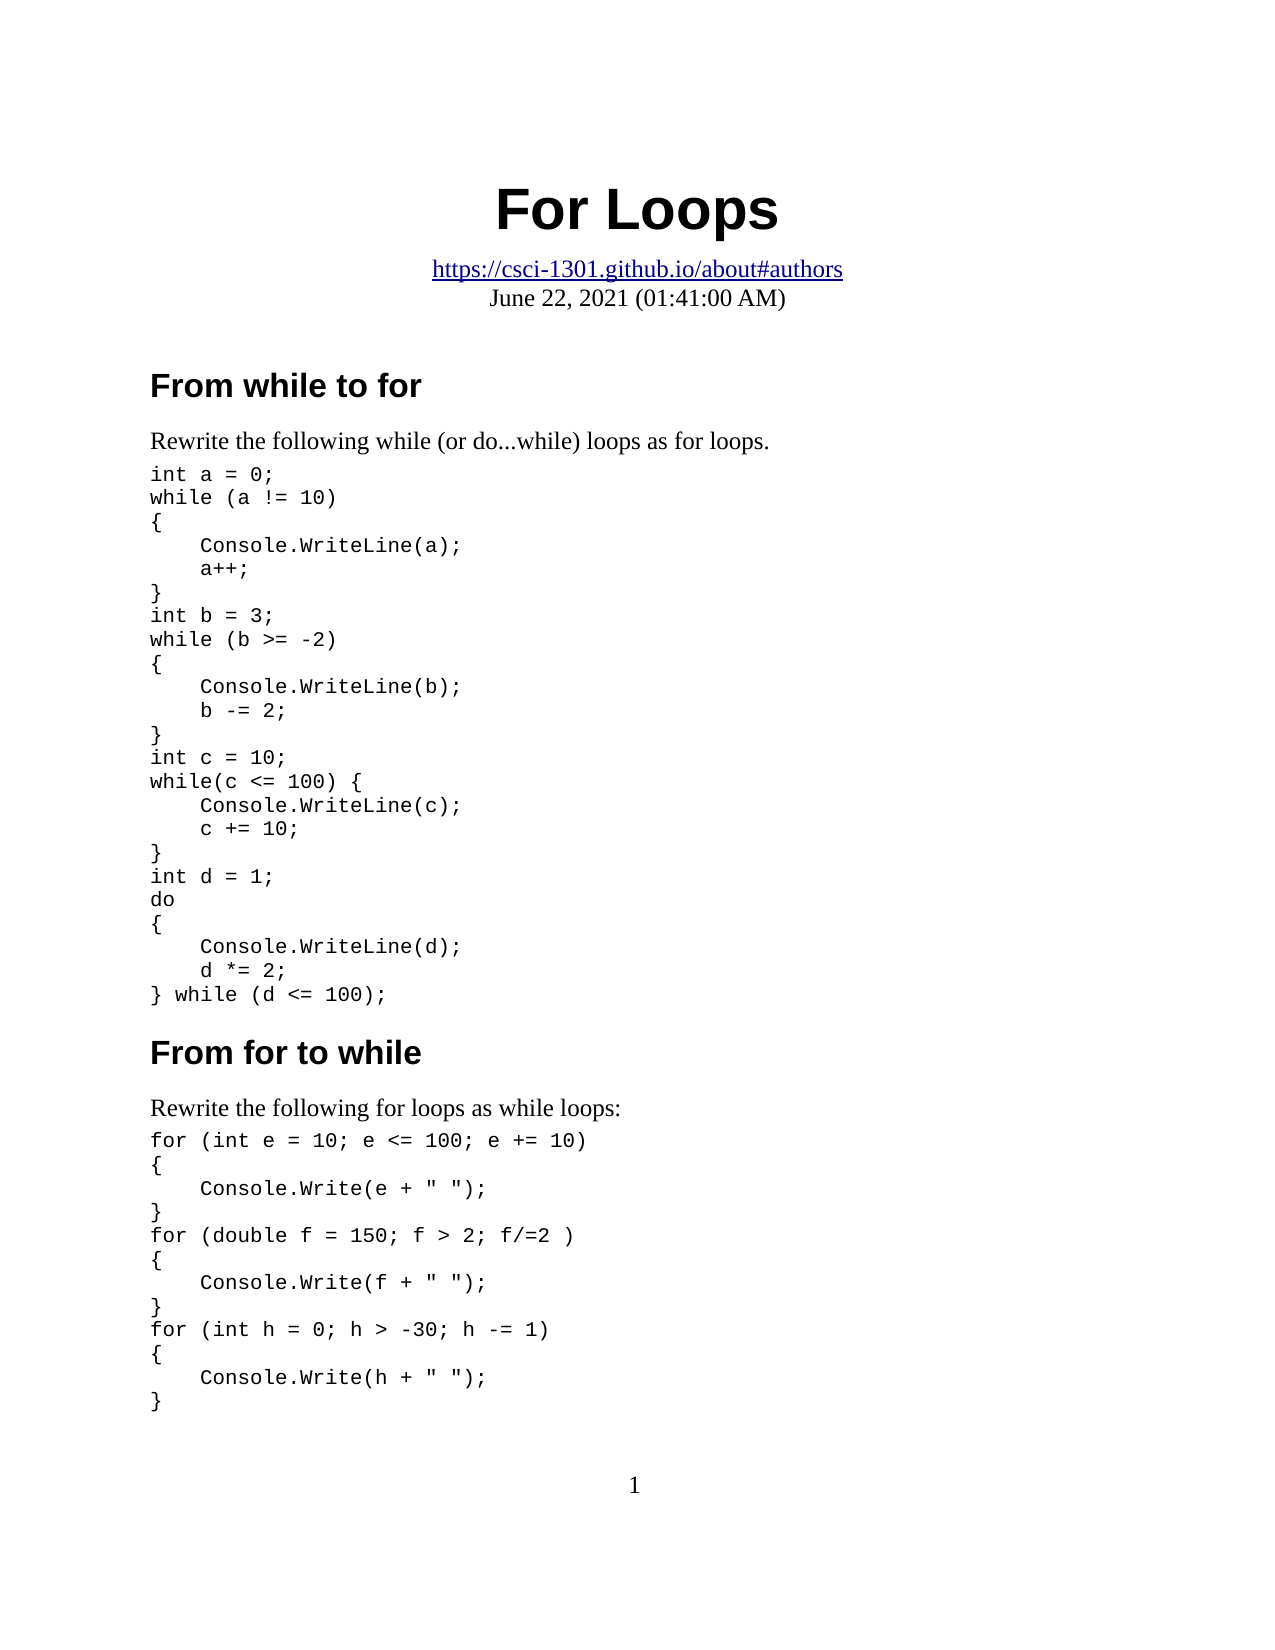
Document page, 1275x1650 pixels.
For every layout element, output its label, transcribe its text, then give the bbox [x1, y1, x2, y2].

text for (int e = 10; e <= 100; e += 10) [150, 1130, 1125, 1154]
text Rewrite the following while (or do...while) loops as for loops. [150, 426, 1125, 455]
text Rewrite the following for loops as while loops: [150, 1093, 1125, 1121]
text } [150, 1201, 1125, 1225]
text for (int h = 0; h > -30; h -= 1) [150, 1319, 1125, 1343]
text int c = 10; [150, 747, 1125, 771]
text b -= 2; [150, 700, 1125, 724]
subtitle From while to for [150, 366, 1125, 404]
text } [150, 1296, 1125, 1319]
text while (a != 10) [150, 487, 1125, 511]
text { [150, 1248, 1125, 1272]
text { [150, 653, 1125, 676]
text Console.Write(f + " "); [150, 1272, 1125, 1296]
text { [150, 511, 1125, 534]
text https://csci-1301.github.io/about#authors [150, 254, 1125, 283]
text { [150, 913, 1125, 937]
text { [150, 1343, 1125, 1367]
text d *= 2; [150, 960, 1125, 984]
text Console.WriteLine(c); [150, 795, 1125, 818]
text } while (d <= 100); [150, 984, 1125, 1007]
text int b = 3; [150, 606, 1125, 629]
text int a = 0; [150, 464, 1125, 487]
text } [150, 582, 1125, 606]
text Console.Write(h + " "); [150, 1367, 1125, 1390]
text Console.WriteLine(a); [150, 534, 1125, 558]
text } [150, 1390, 1125, 1414]
text c += 10; [150, 818, 1125, 842]
text while (b >= -2) [150, 629, 1125, 653]
subtitle From for to while [150, 1032, 1125, 1071]
text while(c <= 100) { [150, 771, 1125, 795]
text { [150, 1154, 1125, 1178]
text do [150, 889, 1125, 913]
title For Loops [150, 175, 1125, 242]
text Console.Write(e + " "); [150, 1178, 1125, 1201]
text } [150, 724, 1125, 747]
text Console.WriteLine(d); [150, 937, 1125, 960]
text Console.WriteLine(b); [150, 676, 1125, 700]
text int d = 1; [150, 866, 1125, 889]
text } [150, 842, 1125, 866]
text June 22, 2021 (01:41:00 AM) [150, 283, 1125, 312]
text a++; [150, 558, 1125, 582]
text for (double f = 150; f > 2; f/=2 ) [150, 1225, 1125, 1248]
